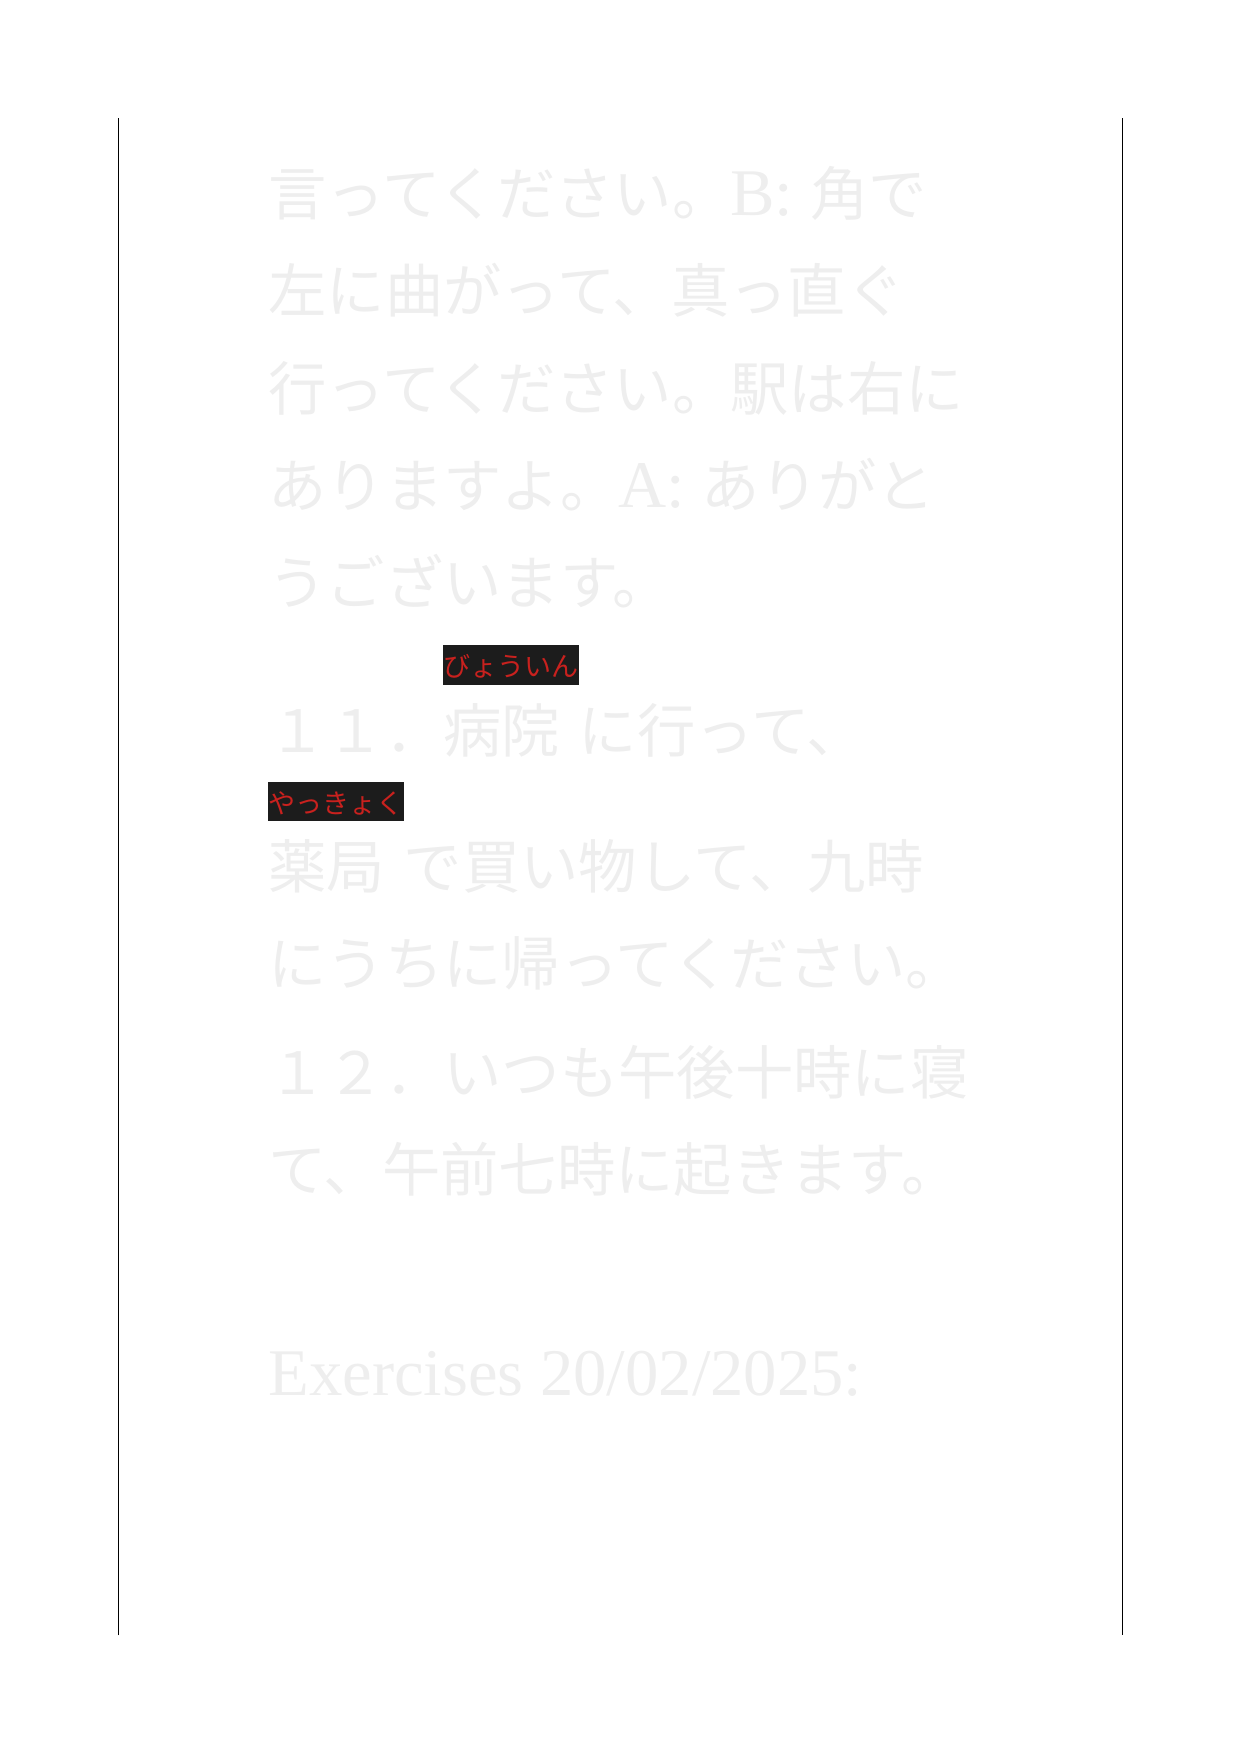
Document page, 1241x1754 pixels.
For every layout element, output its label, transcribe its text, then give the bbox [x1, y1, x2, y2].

text １１．病院びょういんに行って、薬局やっきょくで買い物して、九時にうちに帰ってください。 [268, 645, 972, 1003]
text Exercises 20/02/2025: [268, 1333, 972, 1410]
text １２．いつも午後十時に寝て、午前七時に起きます。 [268, 1027, 972, 1209]
text 言ってください。B: 角で左に曲がって、真っ直ぐ行ってください。駅は右にありますよ。A: ありがとうございます。 [268, 148, 972, 621]
